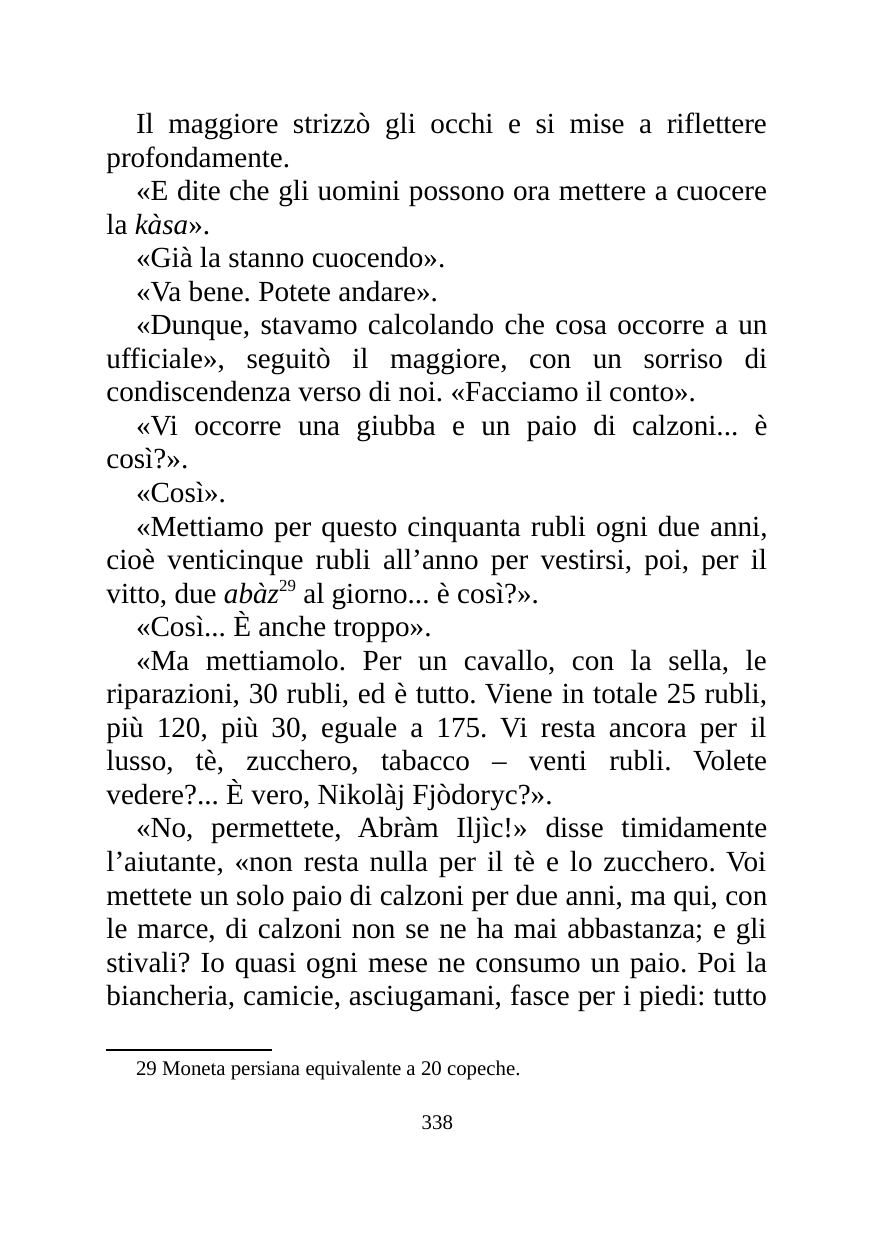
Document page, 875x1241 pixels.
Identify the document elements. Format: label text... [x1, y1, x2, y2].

text «No, permettete, Abràm Iljìc!» disse timidamente l’aiutante, «non resta nulla per il tè e lo zucchero. Voi mettete un solo paio di calzoni per due anni, ma qui, con le marce, di calzoni non se ne ha mai abbastanza; e gli stivali? Io quasi ogni mese ne consumo un paio. Poi la biancheria, camicie, asciugamani, fasce per i piedi: tutto [106, 811, 768, 1012]
text «Mettiamo per questo cinquanta rubli ogni due anni, cioè venticinque rubli all’anno per vestirsi, poi, per il vitto, due abàz al giorno... è così?». [106, 509, 768, 609]
text «Ma mettiamolo. Per un cavallo, con la sella, le riparazioni, 30 rubli, ed è tutto. Viene in totale 25 rubli, più 120, più 30, eguale a 175. Vi resta ancora per il lusso, tè, zucchero, tabacco – venti rubli. Volete vedere?... È vero, Nikolàj Fjòdoryc?». [106, 643, 768, 811]
text «Così... È anche troppo». [106, 609, 768, 643]
text «Già la stanno cuocendo». [106, 240, 768, 274]
text «E dite che gli uomini possono ora mettere a cuocere la kàsa». [106, 173, 768, 240]
text «Va bene. Potete andare». [106, 274, 768, 307]
text Il maggiore strizzò gli occhi e si mise a riflettere profondamente. [106, 106, 768, 173]
text «Così». [106, 475, 768, 509]
text Moneta persiana equivalente a 20 copeche. [106, 1056, 768, 1080]
text «Dunque, stavamo calcolando che cosa occorre a un ufficiale», seguitò il maggiore, con un sorriso di condiscendenza verso di noi. «Facciamo il conto». [106, 307, 768, 408]
text «Vi occorre una giubba e un paio di calzoni... è così?». [106, 408, 768, 475]
